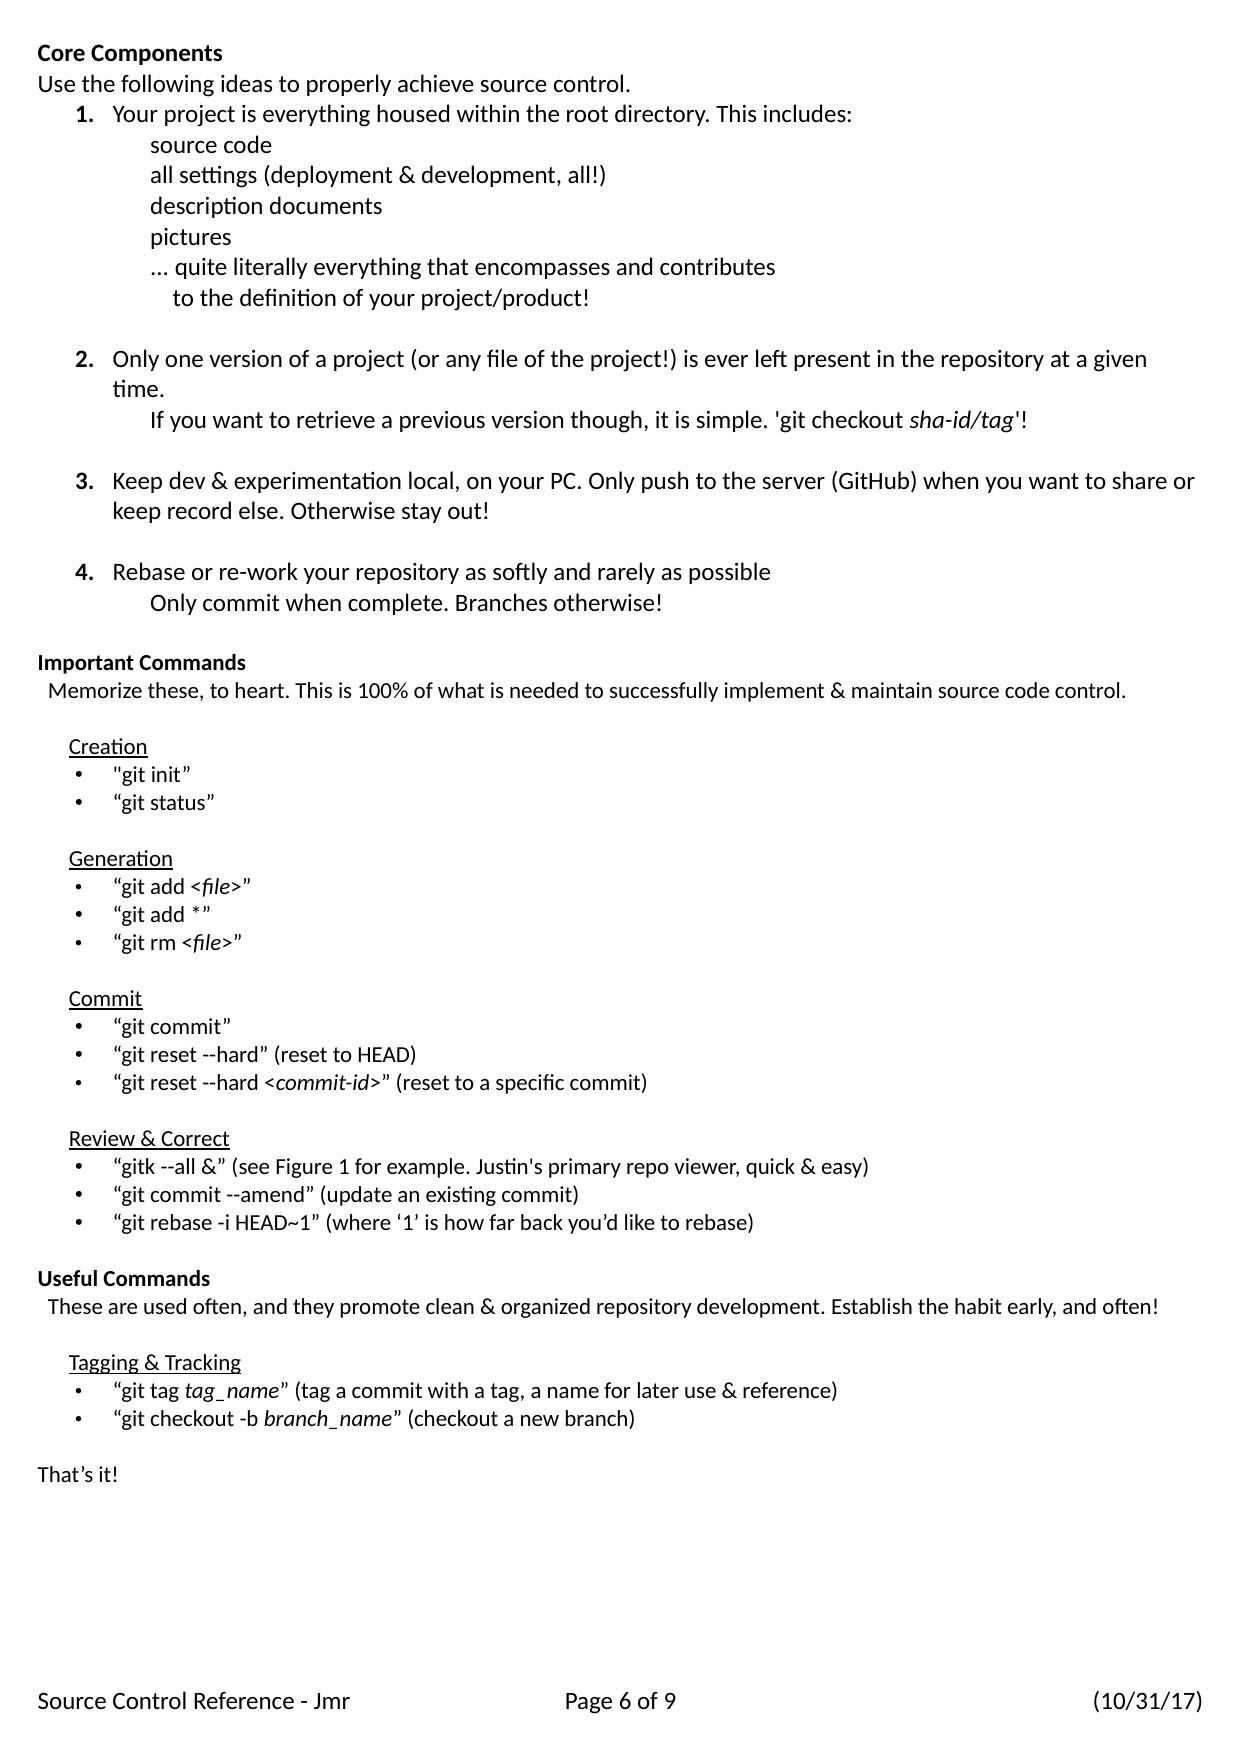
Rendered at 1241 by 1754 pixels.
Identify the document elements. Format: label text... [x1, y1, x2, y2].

list Your project is everything housed within the root directory. This includes: [75, 98, 1203, 129]
list If you want to retrieve a previous version though, it is simple. 'git checkout sha-id/tag'! [112, 404, 1203, 434]
text Important Commands [37, 648, 1203, 676]
list Only commit when complete. Branches otherwise! [112, 587, 1203, 617]
list "git init” [75, 760, 1203, 788]
list “git add *” [75, 900, 1203, 928]
list pictures [112, 221, 1203, 251]
list description documents [112, 190, 1203, 221]
list “git tag tag_name” (tag a commit with a tag, a name for later use & reference) [75, 1376, 1203, 1404]
text Useful Commands [37, 1264, 1203, 1292]
text Generation [37, 844, 1203, 872]
list to the definition of your project/product! [112, 282, 1203, 312]
list “git status” [75, 788, 1203, 816]
text Core Components [37, 37, 1203, 68]
text Tagging & Tracking [37, 1348, 1203, 1376]
text Use the following ideas to properly achieve source control. [37, 68, 1203, 98]
text That’s it! [37, 1461, 1203, 1488]
list “git commit --amend” (update an existing commit) [75, 1180, 1203, 1208]
list “git commit” [75, 1012, 1203, 1040]
list Keep dev & experimentation local, on your PC. Only push to the server (GitHub) when you want to share or keep record else. Otherwise stay out! [75, 465, 1203, 526]
text These are used often, and they promote clean & organized repository development. Establish the habit early, and often! [37, 1292, 1203, 1320]
list Rebase or re-work your repository as softly and rarely as possible [75, 556, 1203, 587]
list “git reset --hard <commit-id>” (reset to a specific commit) [75, 1068, 1203, 1096]
list Only one version of a project (or any file of the project!) is ever left present in the repository at a given time. [75, 343, 1203, 404]
text Commit [37, 984, 1203, 1012]
list “gitk --all &” (see Figure 1 for example. Justin's primary repo viewer, quick & easy) [75, 1152, 1203, 1180]
list all settings (deployment & development, all!) [112, 159, 1203, 190]
list “git add <file>” [75, 872, 1203, 900]
list source code [112, 129, 1203, 159]
list “git rm <file>” [75, 928, 1203, 956]
list “git checkout -b branch_name” (checkout a new branch) [75, 1404, 1203, 1432]
list “git reset --hard” (reset to HEAD) [75, 1040, 1203, 1068]
text Memorize these, to heart. This is 100% of what is needed to successfully implement & maintain source code control. [37, 676, 1203, 704]
text Review & Correct [37, 1124, 1203, 1152]
list “git rebase -i HEAD~1” (where ‘1’ is how far back you’d like to rebase) [75, 1208, 1203, 1236]
list ... quite literally everything that encompasses and contributes [112, 251, 1203, 282]
text Creation [37, 732, 1203, 760]
